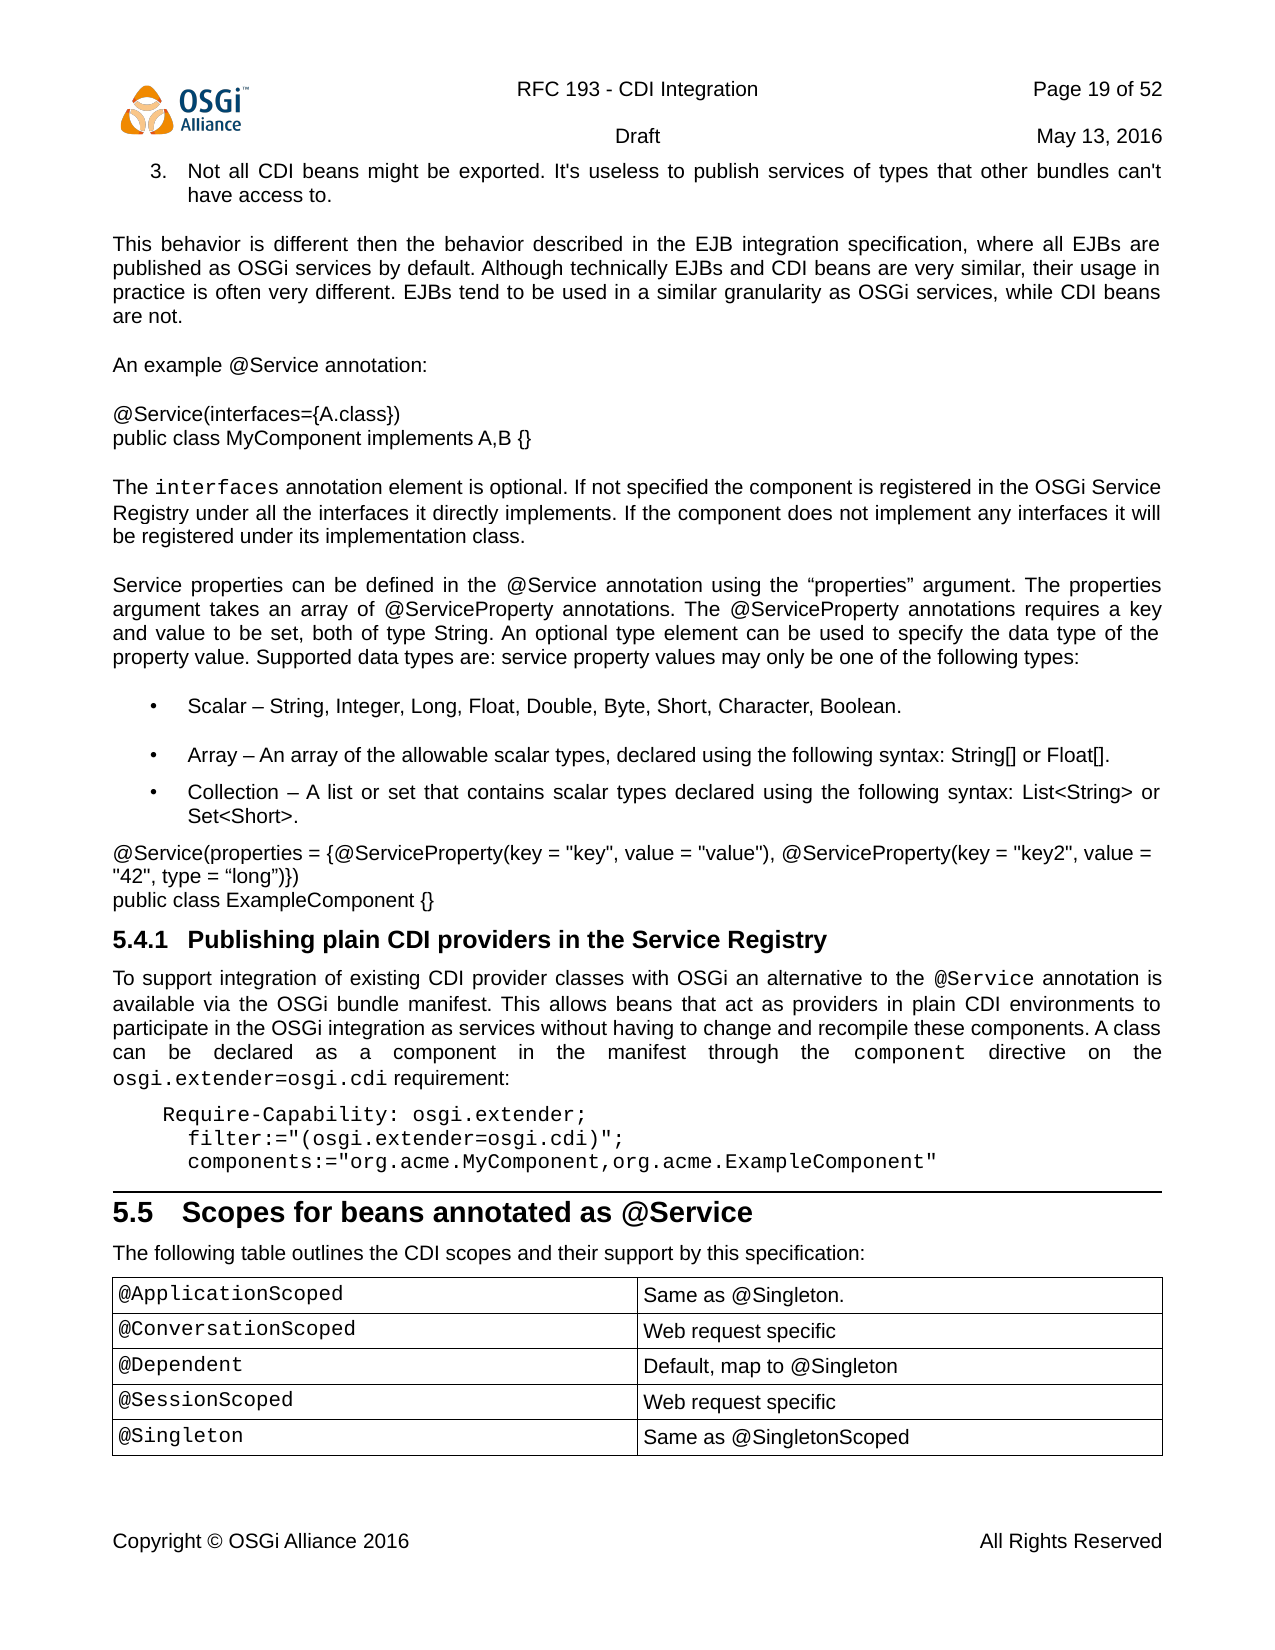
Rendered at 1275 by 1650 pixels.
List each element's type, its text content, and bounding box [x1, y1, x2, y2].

text An example @Service annotation: [112, 353, 1162, 377]
text The following table outlines the CDI scopes and their support by this specification: [112, 1241, 1162, 1264]
table_cell Default, map to @Singleton [638, 1349, 1162, 1384]
text @Service(properties = {@ServiceProperty(key = "key", value = "value"), @ServiceProperty(key = "key2", value = "42", type = “long”)}) public class ExampleComponent {} [112, 840, 1162, 912]
table_cell @Dependent [113, 1349, 637, 1384]
subtitle Scopes for beans annotated as @Service [112, 1192, 1162, 1228]
text Require-Capability: osgi.extender; [112, 1104, 1162, 1127]
list Scalar – String, Integer, Long, Float, Double, Byte, Short, Character, Boolean. [150, 694, 1162, 718]
text To support integration of existing CDI provider classes with OSGi an alternative to the @Service annotation is available via the OSGi bundle manifest. This allows beans that act as providers in plain CDI environments to participate in the OSGi integration as services without having to change and recompile these components. A class can be declared as a component in the manifest through the component directive on the osgi.extender=osgi.cdi requirement: [112, 966, 1162, 1091]
list Collection – A list or set that contains scalar types declared using the following syntax: List<String> or Set<Short>. [150, 780, 1162, 828]
text This behavior is different then the behavior described in the EJB integration specification, where all EJBs are published as OSGi services by default. Although technically EJBs and CDI beans are very similar, their usage in practice is often very different. EJBs tend to be used in a similar granularity as OSGi services, while CDI beans are not. [112, 232, 1162, 328]
table_header @ApplicationScoped [113, 1278, 637, 1313]
table_cell @Singleton [113, 1420, 637, 1455]
subtitle Publishing plain CDI providers in the Service Registry [112, 925, 1162, 953]
list Array – An array of the allowable scalar types, declared using the following syntax: String[] or Float[]. [150, 743, 1162, 767]
text Service properties can be defined in the @Service annotation using the “properties” argument. The properties argument takes an array of @ServiceProperty annotations. The @ServiceProperty annotations requires a key and value to be set, both of type String. An optional type element can be used to specify the data type of the property value. Supported data types are: service property values may only be one of the following types: [112, 573, 1162, 669]
picture [113, 78, 257, 142]
text components:="org.acme.MyComponent,org.acme.ExampleComponent" [112, 1151, 1162, 1175]
text filter:="(osgi.extender=osgi.cdi)"; [112, 1127, 1162, 1151]
text @Service(interfaces={A.class}) public class MyComponent implements A,B {} [112, 402, 1162, 449]
table_cell @SessionScoped [113, 1385, 637, 1419]
table_cell Web request specific [638, 1385, 1162, 1419]
table_cell @ConversationScoped [113, 1314, 637, 1348]
list Not all CDI beans might be exported. It's useless to publish services of types that other bundles can't have access to. [150, 159, 1162, 207]
text The interfaces annotation element is optional. If not specified the component is registered in the OSGi Service Registry under all the interfaces it directly implements. If the component does not implement any interfaces it will be registered under its implementation class. [112, 474, 1162, 548]
table_cell Same as @SingletonScoped [638, 1420, 1162, 1455]
table_cell Web request specific [638, 1314, 1162, 1348]
table_header Same as @Singleton. [638, 1278, 1162, 1313]
